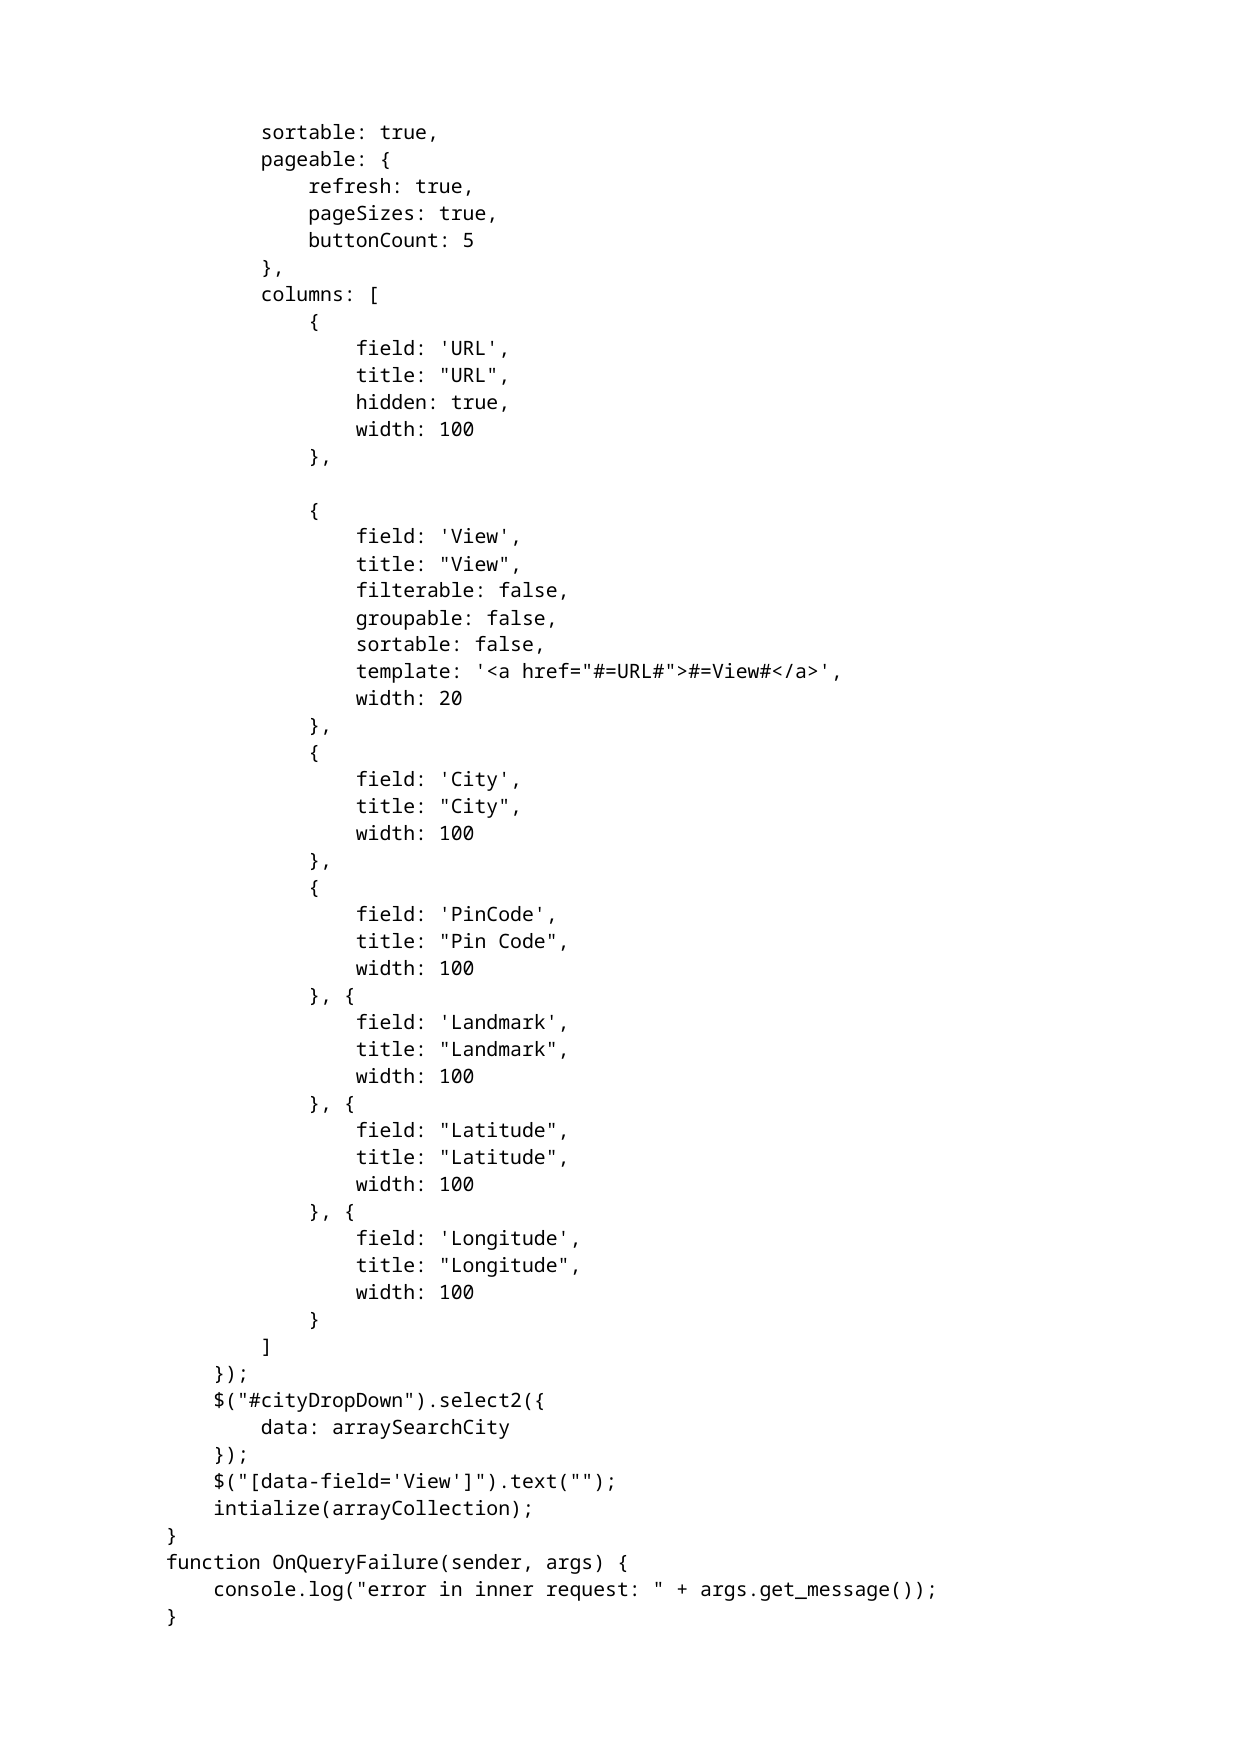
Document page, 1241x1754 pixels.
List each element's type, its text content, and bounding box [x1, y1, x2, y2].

text } [118, 1602, 1122, 1629]
text }, { [118, 1089, 1122, 1116]
text data: arraySearchCity [118, 1413, 1122, 1440]
text field: 'View', [118, 523, 1122, 550]
text field: "Latitude", [118, 1116, 1122, 1143]
text }, { [118, 981, 1122, 1008]
text { [118, 873, 1122, 901]
text field: 'Landmark', [118, 1008, 1122, 1035]
text width: 100 [118, 819, 1122, 847]
text refresh: true, [118, 172, 1122, 199]
text } [118, 1305, 1122, 1332]
text title: "City", [118, 793, 1122, 819]
text { [118, 739, 1122, 766]
text intialize(arrayCollection); [118, 1494, 1122, 1521]
text title: "Longitude", [118, 1251, 1122, 1278]
text }, { [118, 1197, 1122, 1224]
text pageable: { [118, 145, 1122, 172]
text width: 100 [118, 954, 1122, 981]
text sortable: false, [118, 631, 1122, 658]
text columns: [ [118, 280, 1122, 307]
text title: "Pin Code", [118, 927, 1122, 954]
text }); [118, 1440, 1122, 1467]
text width: 100 [118, 1170, 1122, 1197]
text title: "Latitude", [118, 1143, 1122, 1170]
text ] [118, 1332, 1122, 1359]
text filterable: false, [118, 577, 1122, 604]
text field: 'Longitude', [118, 1224, 1122, 1251]
text width: 20 [118, 685, 1122, 712]
text function OnQueryFailure(sender, args) { [118, 1548, 1122, 1575]
text hidden: true, [118, 388, 1122, 415]
text title: "Landmark", [118, 1035, 1122, 1062]
text $("#cityDropDown").select2({ [118, 1386, 1122, 1413]
text }, [118, 712, 1122, 739]
text width: 100 [118, 415, 1122, 442]
text field: 'City', [118, 766, 1122, 793]
text template: '<a href="#=URL#">#=View#</a>', [118, 658, 1122, 685]
text field: 'PinCode', [118, 901, 1122, 927]
text sortable: true, [118, 118, 1122, 145]
text }, [118, 442, 1122, 469]
text $("[data-field='View']").text(""); [118, 1467, 1122, 1494]
text { [118, 307, 1122, 334]
text console.log("error in inner request: " + args.get_message()); [118, 1575, 1122, 1602]
text }, [118, 847, 1122, 873]
text } [118, 1521, 1122, 1548]
text title: "URL", [118, 361, 1122, 388]
text groupable: false, [118, 604, 1122, 631]
text width: 100 [118, 1062, 1122, 1089]
text buttonCount: 5 [118, 226, 1122, 253]
text { [118, 496, 1122, 523]
text field: 'URL', [118, 334, 1122, 361]
text title: "View", [118, 550, 1122, 577]
text width: 100 [118, 1278, 1122, 1305]
text }); [118, 1359, 1122, 1386]
text pageSizes: true, [118, 199, 1122, 226]
text }, [118, 253, 1122, 280]
